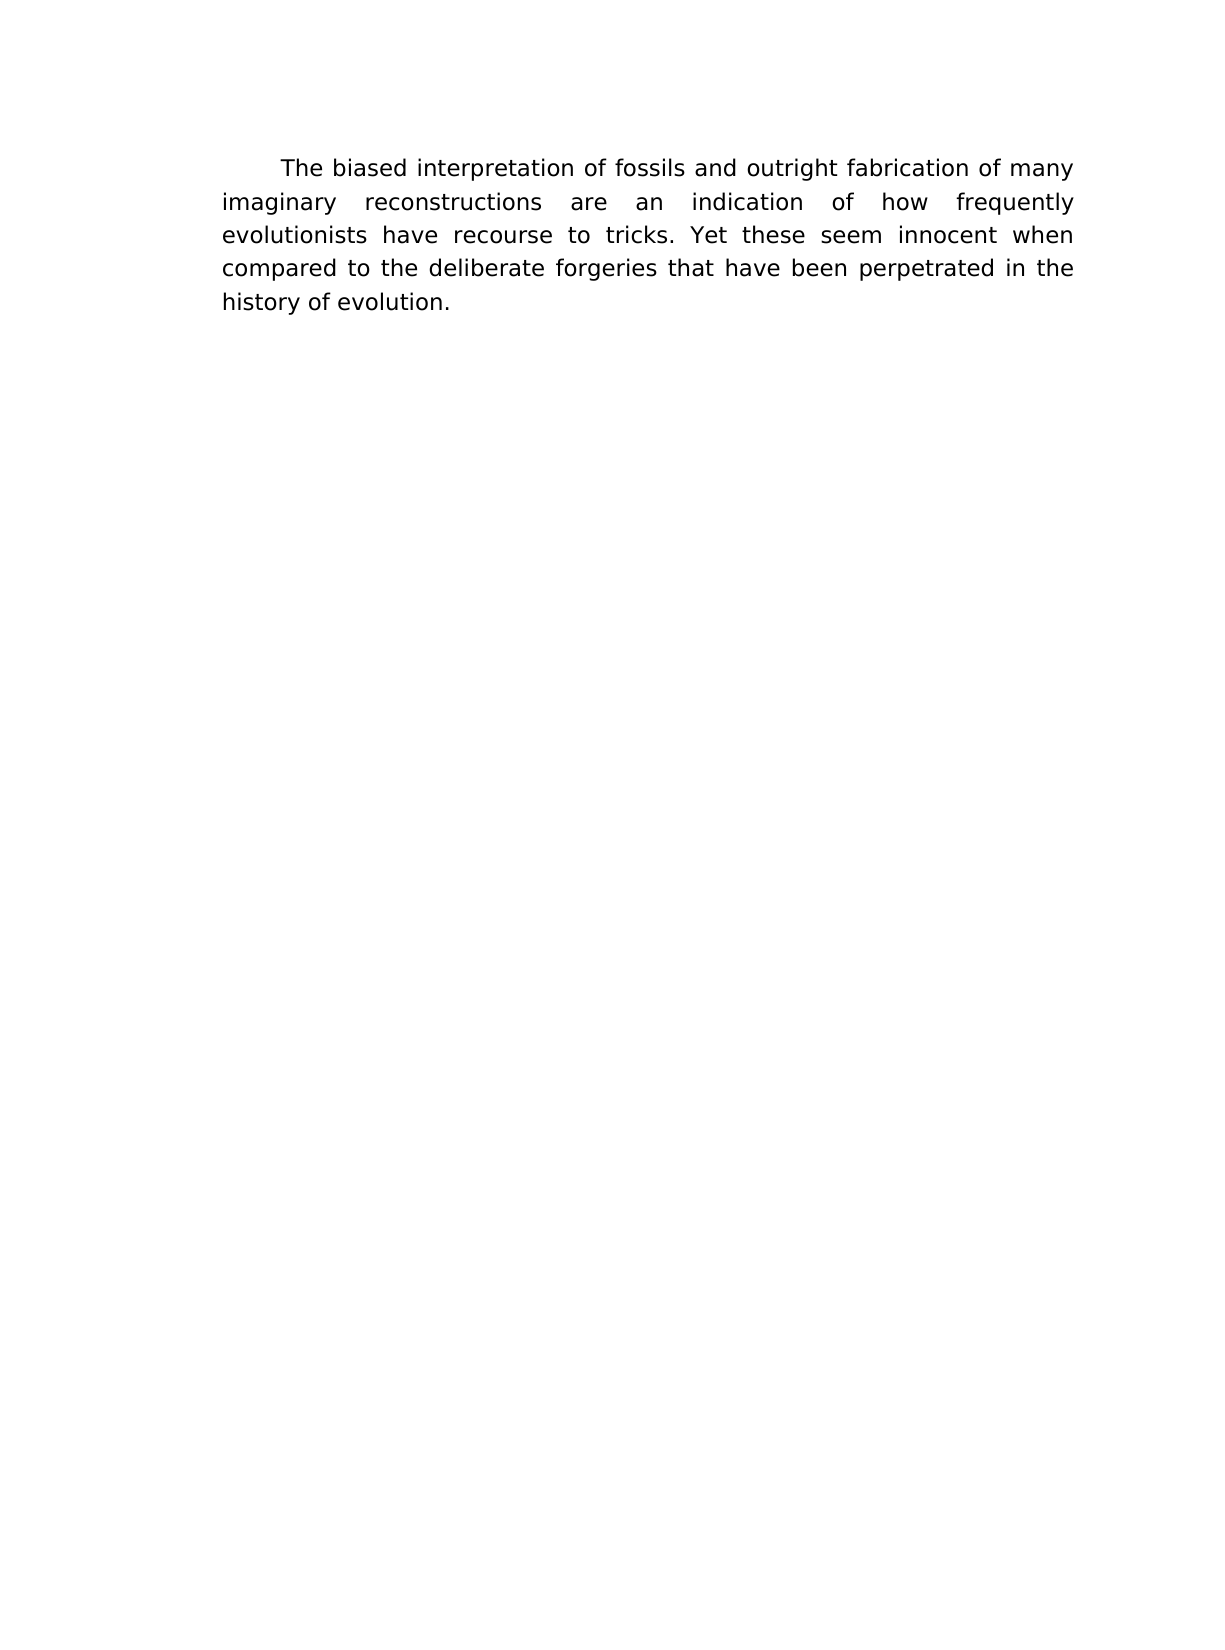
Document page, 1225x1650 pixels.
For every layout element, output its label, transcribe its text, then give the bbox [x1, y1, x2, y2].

text The biased interpretation of fossils and outright fabrication of many imaginary reconstructions are an indication of how frequently evolutionists have recourse to tricks. Yet these seem innocent when compared to the deliberate forgeries that have been perpetrated in the history of evolution. [222, 150, 1075, 317]
